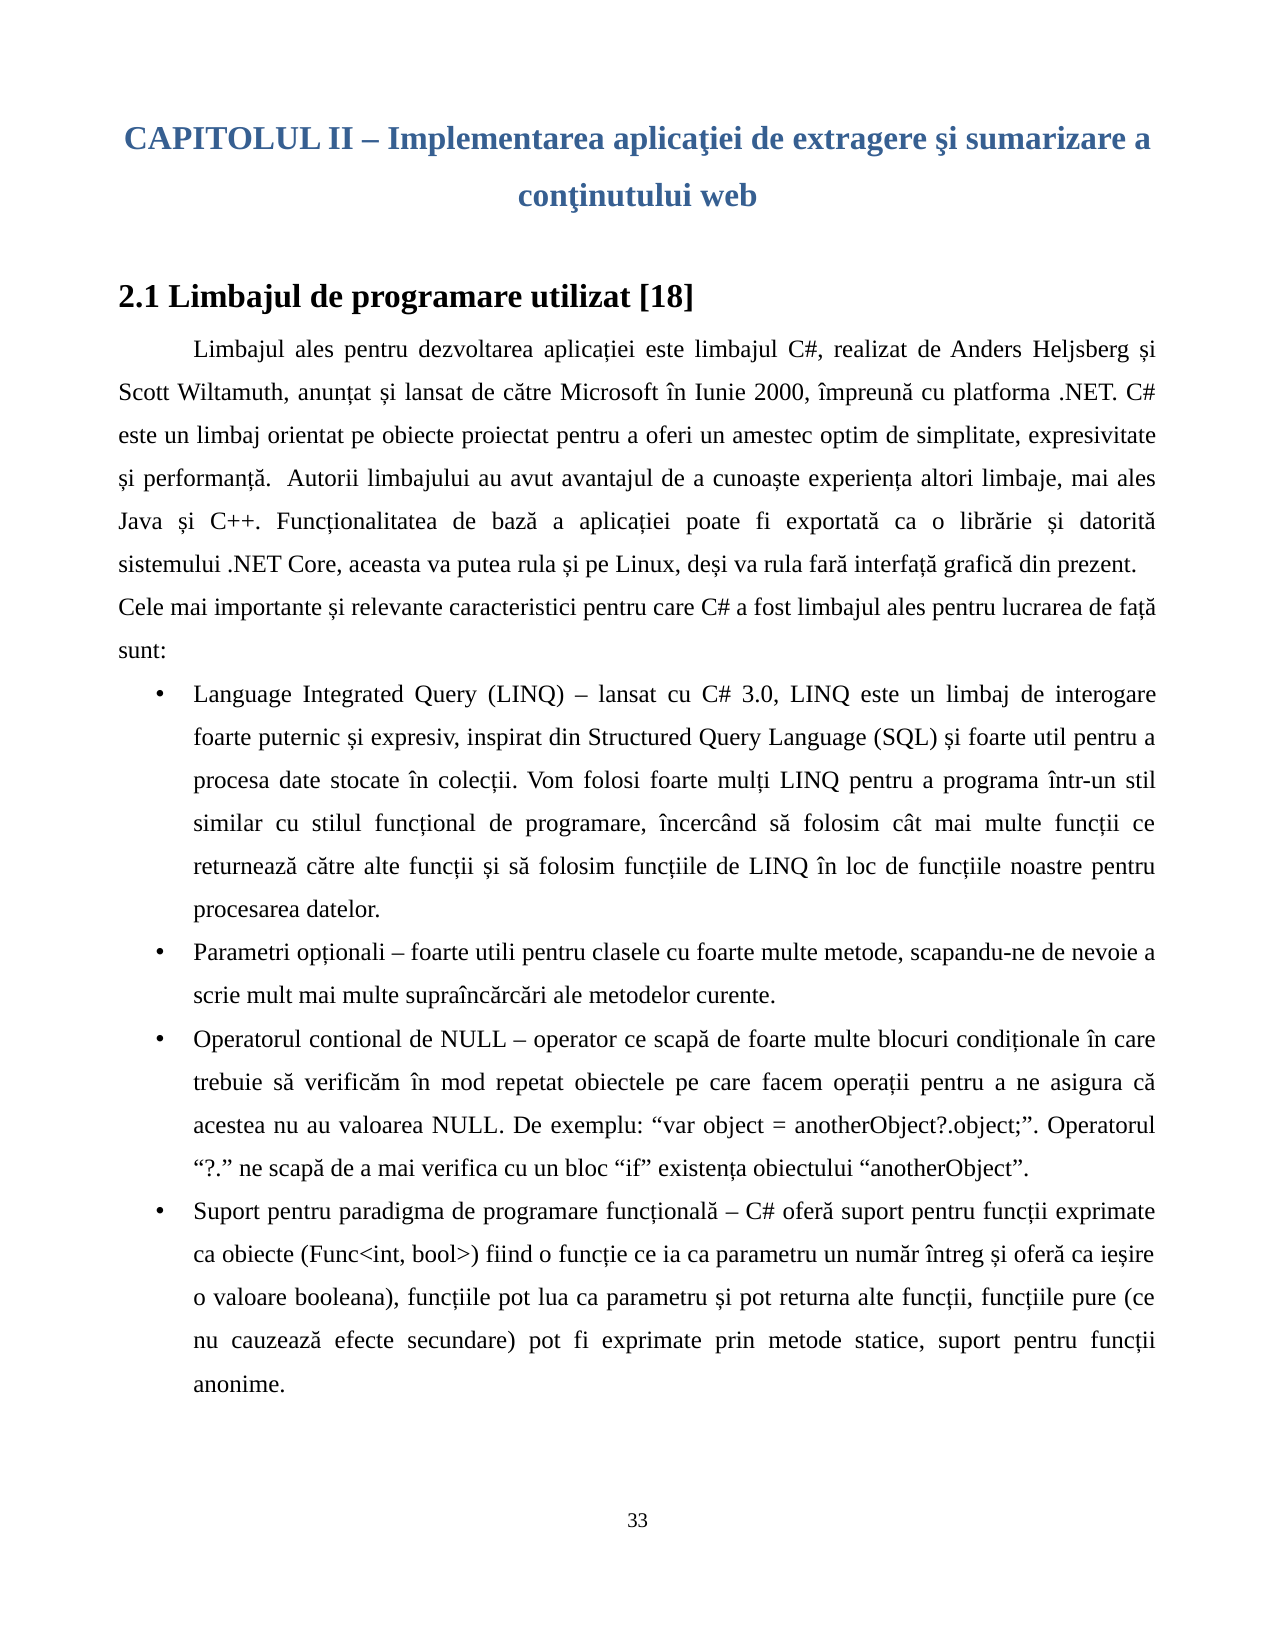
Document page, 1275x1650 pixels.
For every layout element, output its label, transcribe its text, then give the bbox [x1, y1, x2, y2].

subtitle 2.1 Limbajul de programare utilizat [18] [118, 276, 1157, 314]
subtitle Cele mai importante și relevante caracteristici pentru care C# a fost limbajul ales pentru lucrarea de față sunt: [118, 592, 1157, 664]
subtitle CAPITOLUL II – Implementarea aplicaţiei de extragere şi sumarizare a conţinutului web [118, 118, 1157, 214]
subtitle Operatorul contional de NULL – operator ce scapă de foarte multe blocuri condiționale în care trebuie să verificăm în mod repetat obiectele pe care facem operații pentru a ne asigura că acestea nu au valoarea NULL. De exemplu: “var object = anotherObject?.object;”. Operatorul “?.” ne scapă de a mai verifica cu un bloc “if” existența obiectului “anotherObject”. [156, 1024, 1157, 1182]
subtitle Limbajul ales pentru dezvoltarea aplicației este limbajul C#, realizat de Anders Heljsberg și Scott Wiltamuth, anunțat și lansat de către Microsoft în Iunie 2000, împreună cu platforma .NET. C# este un limbaj orientat pe obiecte proiectat pentru a oferi un amestec optim de simplitate, expresivitate și performanță. Autorii limbajului au avut avantajul de a cunoaște experiența altori limbaje, mai ales Java și C++. Funcționalitatea de bază a aplicației poate fi exportată ca o librărie și datorită sistemului .NET Core, aceasta va putea rula și pe Linux, deși va rula fară interfață grafică din prezent. [118, 334, 1157, 578]
subtitle Language Integrated Query (LINQ) – lansat cu C# 3.0, LINQ este un limbaj de interogare foarte puternic și expresiv, inspirat din Structured Query Language (SQL) și foarte util pentru a procesa date stocate în colecții. Vom folosi foarte mulți LINQ pentru a programa într-un stil similar cu stilul funcțional de programare, încercând să folosim cât mai multe funcții ce returnează către alte funcții și să folosim funcțiile de LINQ în loc de funcțiile noastre pentru procesarea datelor. [156, 679, 1157, 923]
subtitle Parametri opționali – foarte utili pentru clasele cu foarte multe metode, scapandu-ne de nevoie a scrie mult mai multe supraîncărcări ale metodelor curente. [156, 937, 1157, 1009]
subtitle Suport pentru paradigma de programare funcțională – C# oferă suport pentru funcții exprimate ca obiecte (Func<int, bool>) fiind o funcție ce ia ca parametru un număr întreg și oferă ca ieșire o valoare booleana), funcțiile pot lua ca parametru și pot returna alte funcții, funcțiile pure (ce nu cauzează efecte secundare) pot fi exprimate prin metode statice, suport pentru funcții anonime. [156, 1196, 1157, 1397]
